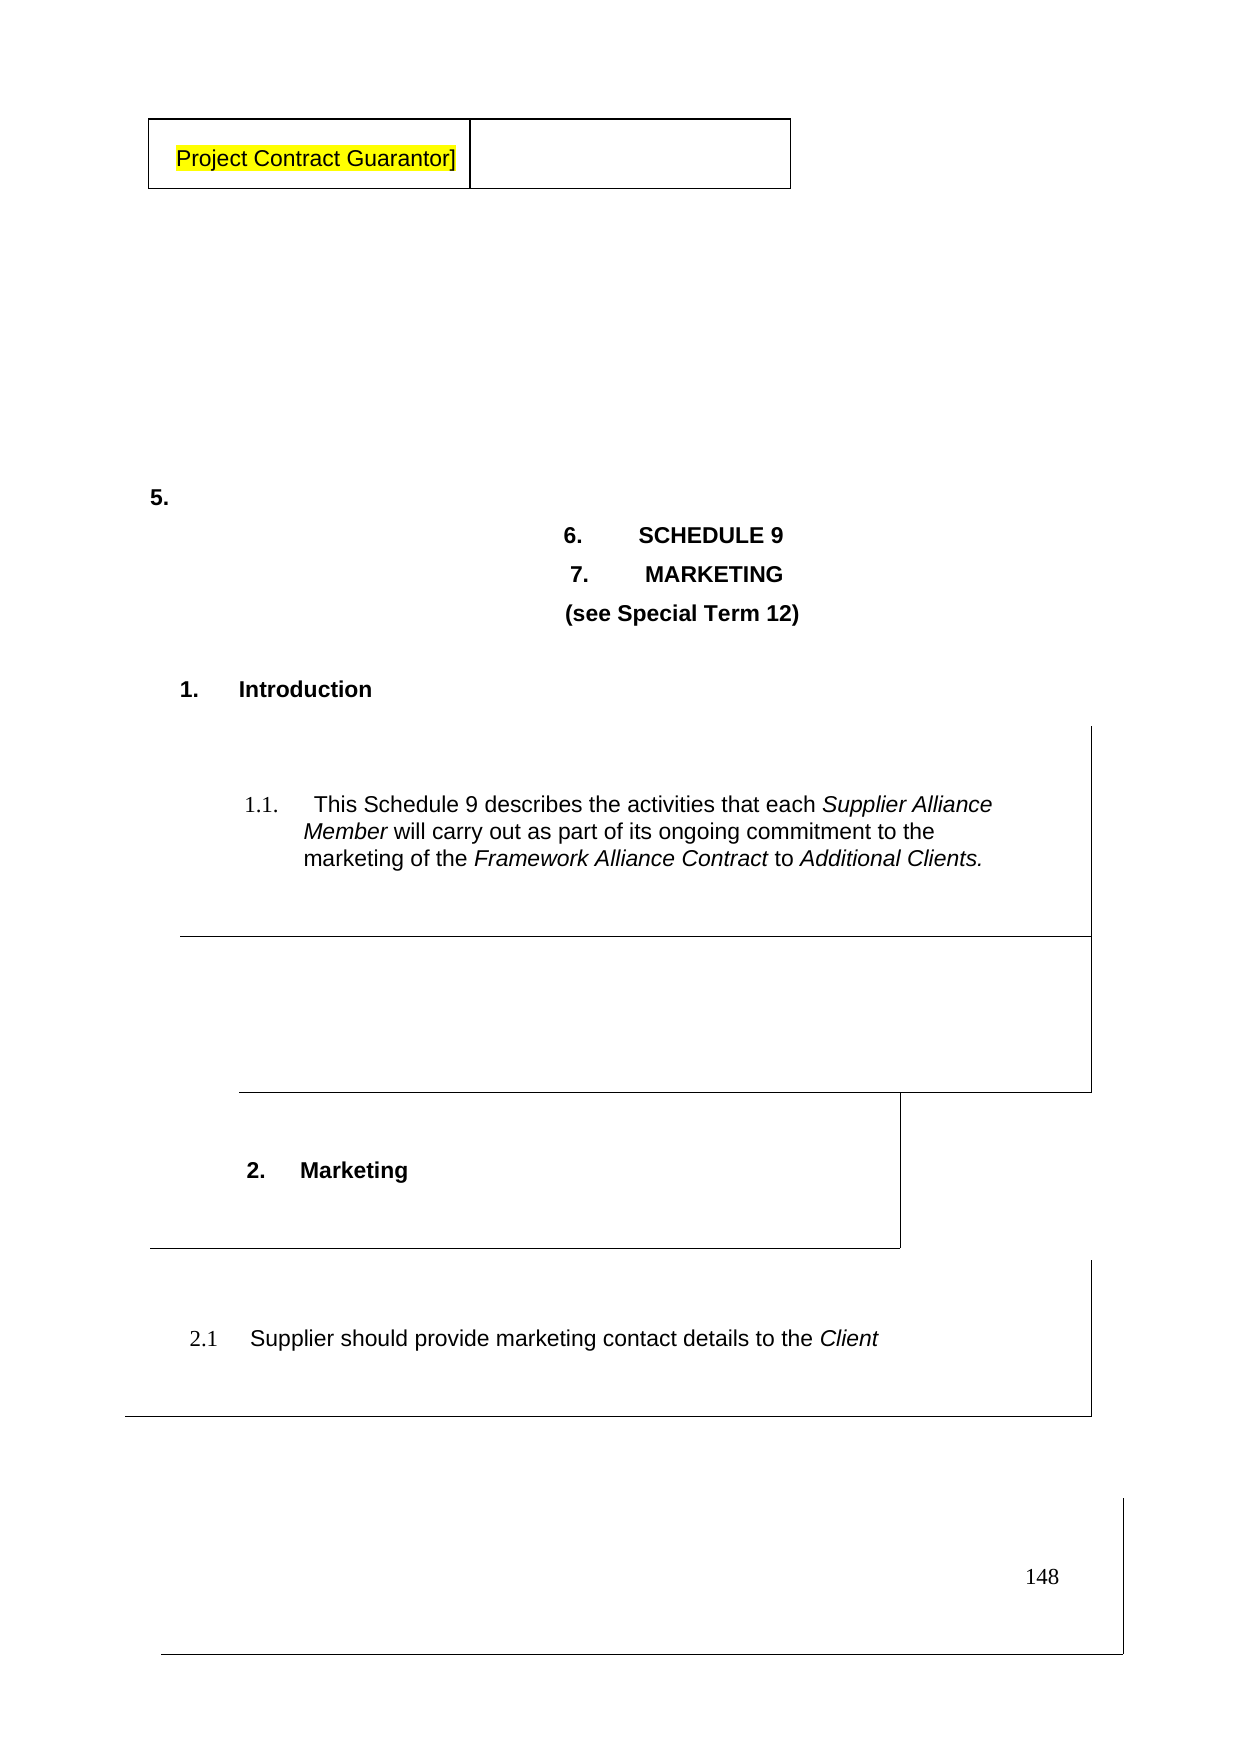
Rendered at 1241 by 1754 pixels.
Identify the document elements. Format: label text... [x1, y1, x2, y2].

text (see Special Term 12) [236, 599, 1123, 626]
subtitle MARKETING [236, 561, 1123, 587]
table_cell [471, 120, 790, 187]
list This Schedule 9 describes the activities that each Supplier Alliance Member will carry out as part of its ongoing commitment to the marketing of the Framework Alliance Contract to Additional Clients. [179, 726, 1091, 936]
text 2. Marketing [150, 1092, 900, 1248]
subtitle SCHEDULE 9 [236, 522, 1123, 549]
list Supplier should provide marketing contact details to the Client [125, 1260, 1091, 1416]
subtitle Introduction [179, 676, 900, 703]
table_cell Project Contract Guarantor] [149, 120, 469, 187]
